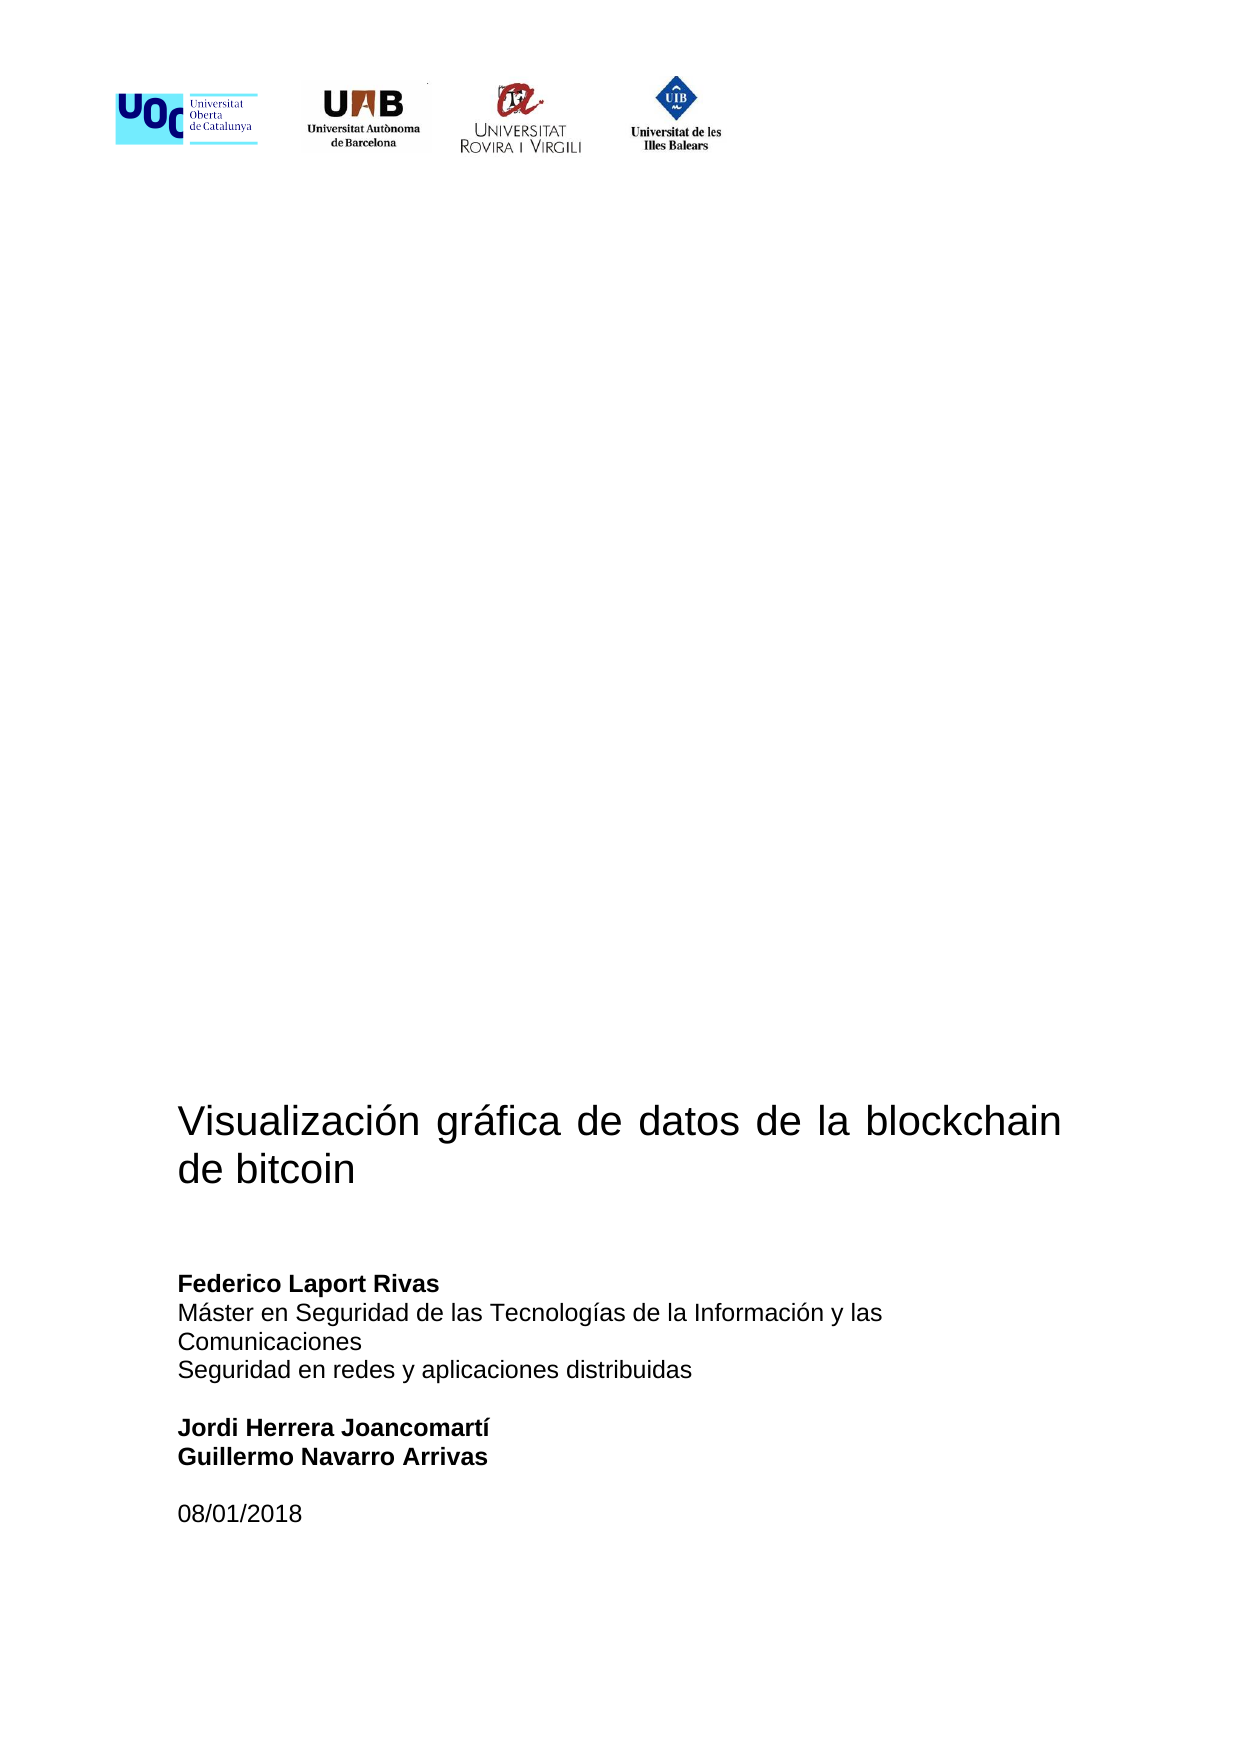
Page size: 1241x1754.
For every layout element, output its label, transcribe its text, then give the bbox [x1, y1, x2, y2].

text Federico Laport Rivas [177, 1269, 1063, 1298]
picture [112, 90, 261, 148]
text Visualización gráfica de datos de la blockchain de bitcoin [177, 1096, 1063, 1192]
text Máster en Seguridad de las Tecnologías de la Información y las Comunicaciones [177, 1298, 1063, 1355]
text Jordi Herrera Joancomartí [177, 1413, 1063, 1441]
picture [300, 76, 728, 162]
text 08/01/2018 [177, 1499, 1063, 1528]
text Seguridad en redes y aplicaciones distribuidas [177, 1355, 1063, 1384]
text Guillermo Navarro Arrivas [177, 1441, 1063, 1470]
